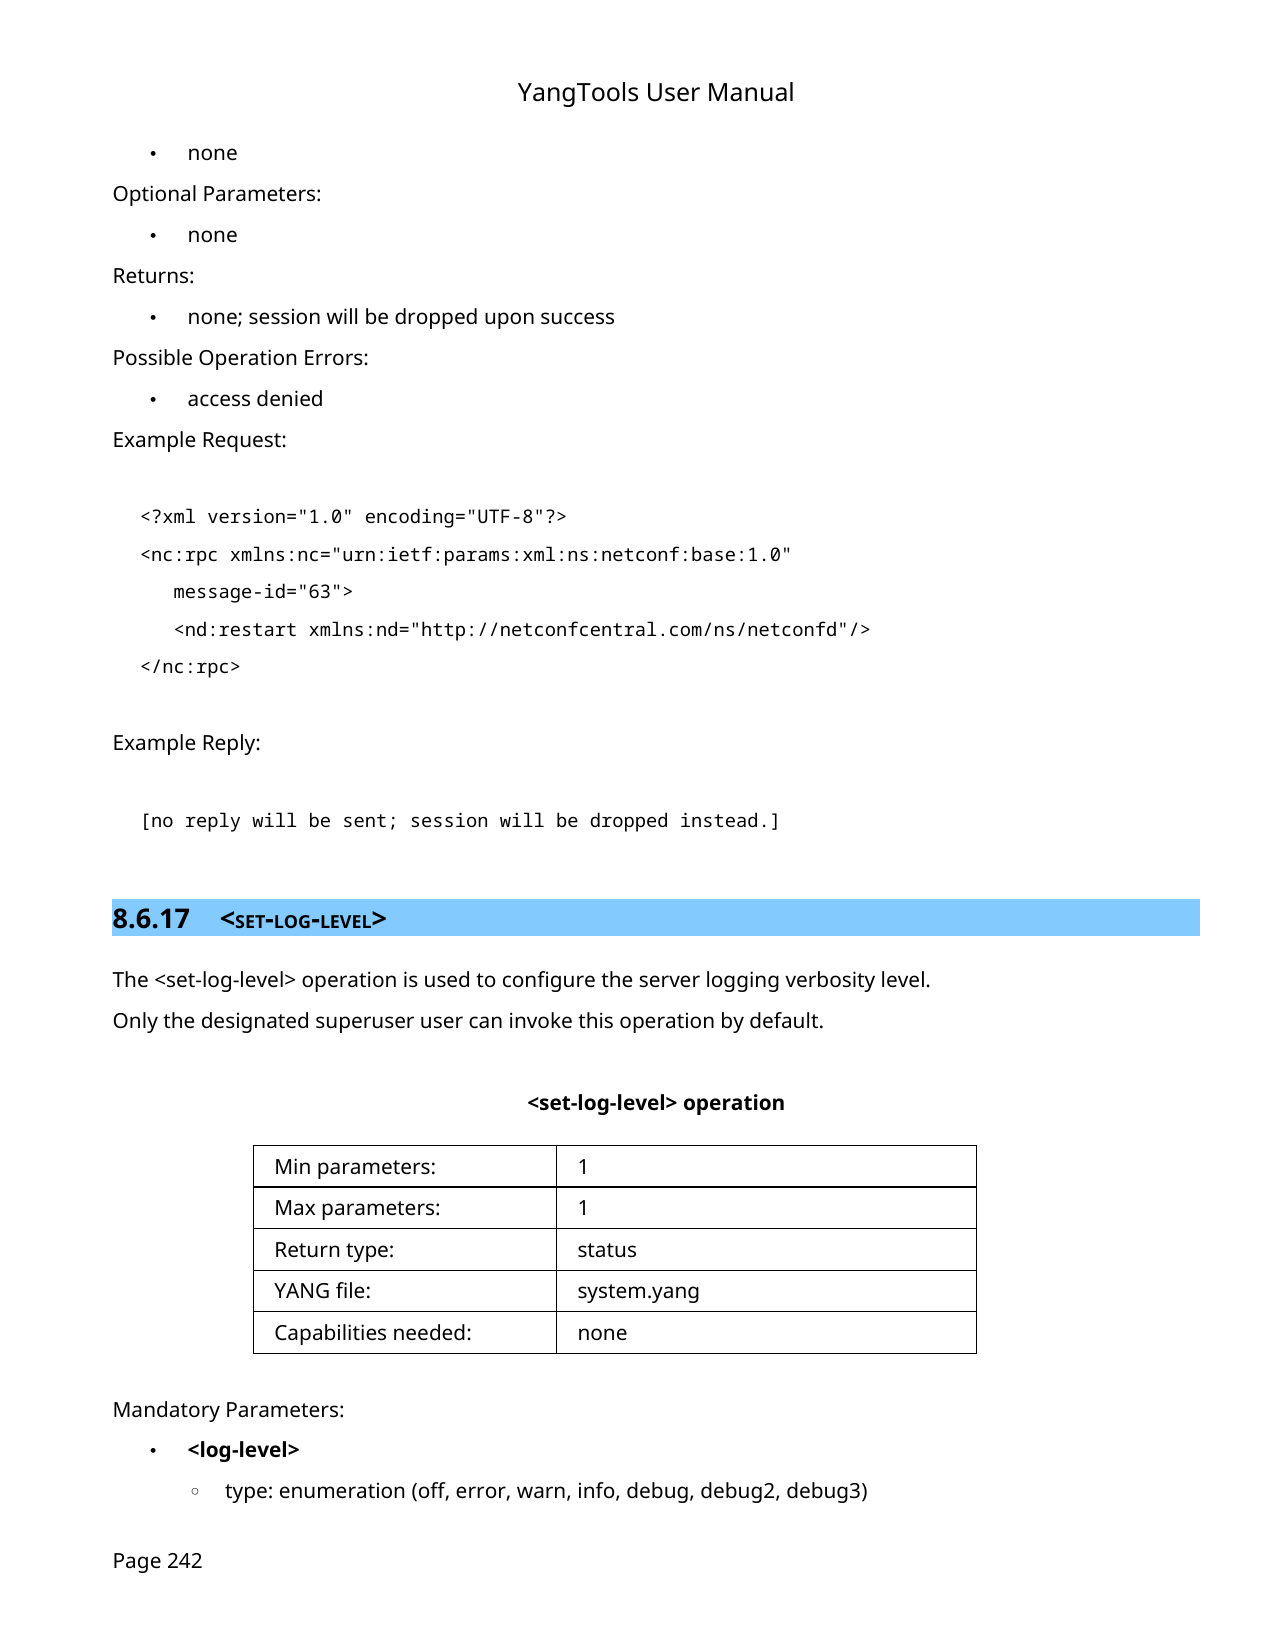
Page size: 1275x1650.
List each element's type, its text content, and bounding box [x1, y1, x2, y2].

text Example Request: [112, 425, 1200, 453]
text Possible Operation Errors: [112, 343, 1200, 372]
table_header 1 [557, 1146, 976, 1186]
list type: enumeration (off, error, warn, info, debug, debug2, debug3) [187, 1477, 1200, 1505]
table_cell status [557, 1229, 976, 1269]
list none [150, 220, 1200, 249]
table_cell none [557, 1312, 976, 1353]
table_cell system.yang [557, 1271, 976, 1311]
text The <set-log-level> operation is used to configure the server logging verbosity level. [112, 965, 1200, 994]
text Mandatory Parameters: [112, 1395, 1200, 1423]
table_cell Capabilities needed: [254, 1312, 556, 1353]
subtitle <set-log-level> [112, 899, 1200, 936]
list <log-level> [150, 1436, 1200, 1464]
text Returns: [112, 261, 1200, 290]
list none [150, 138, 1200, 167]
table_cell 1 [557, 1188, 976, 1228]
table_cell Return type: [254, 1229, 556, 1269]
text <?xml version="1.0" encoding="UTF-8"?> [139, 503, 1200, 529]
table_cell Max parameters: [254, 1188, 556, 1228]
text </nc:rpc> [139, 653, 1200, 679]
text <nd:restart xmlns:nd="http://netconfcentral.com/ns/netconfd"/> [139, 616, 1200, 642]
table_cell YANG file: [254, 1271, 556, 1311]
list none; session will be dropped upon success [150, 302, 1200, 331]
text message-id="63"> [139, 578, 1200, 604]
text Only the designated superuser user can invoke this operation by default. [112, 1006, 1200, 1034]
text <nc:rpc xmlns:nc="urn:ietf:params:xml:ns:netconf:base:1.0" [139, 541, 1200, 567]
text Optional Parameters: [112, 179, 1200, 208]
text Example Reply: [112, 728, 1200, 757]
text [no reply will be sent; session will be dropped instead.] [139, 807, 1200, 832]
table_header Min parameters: [254, 1146, 556, 1186]
subtitle <set-log-level> operation [127, 1088, 1185, 1116]
list access denied [150, 384, 1200, 413]
